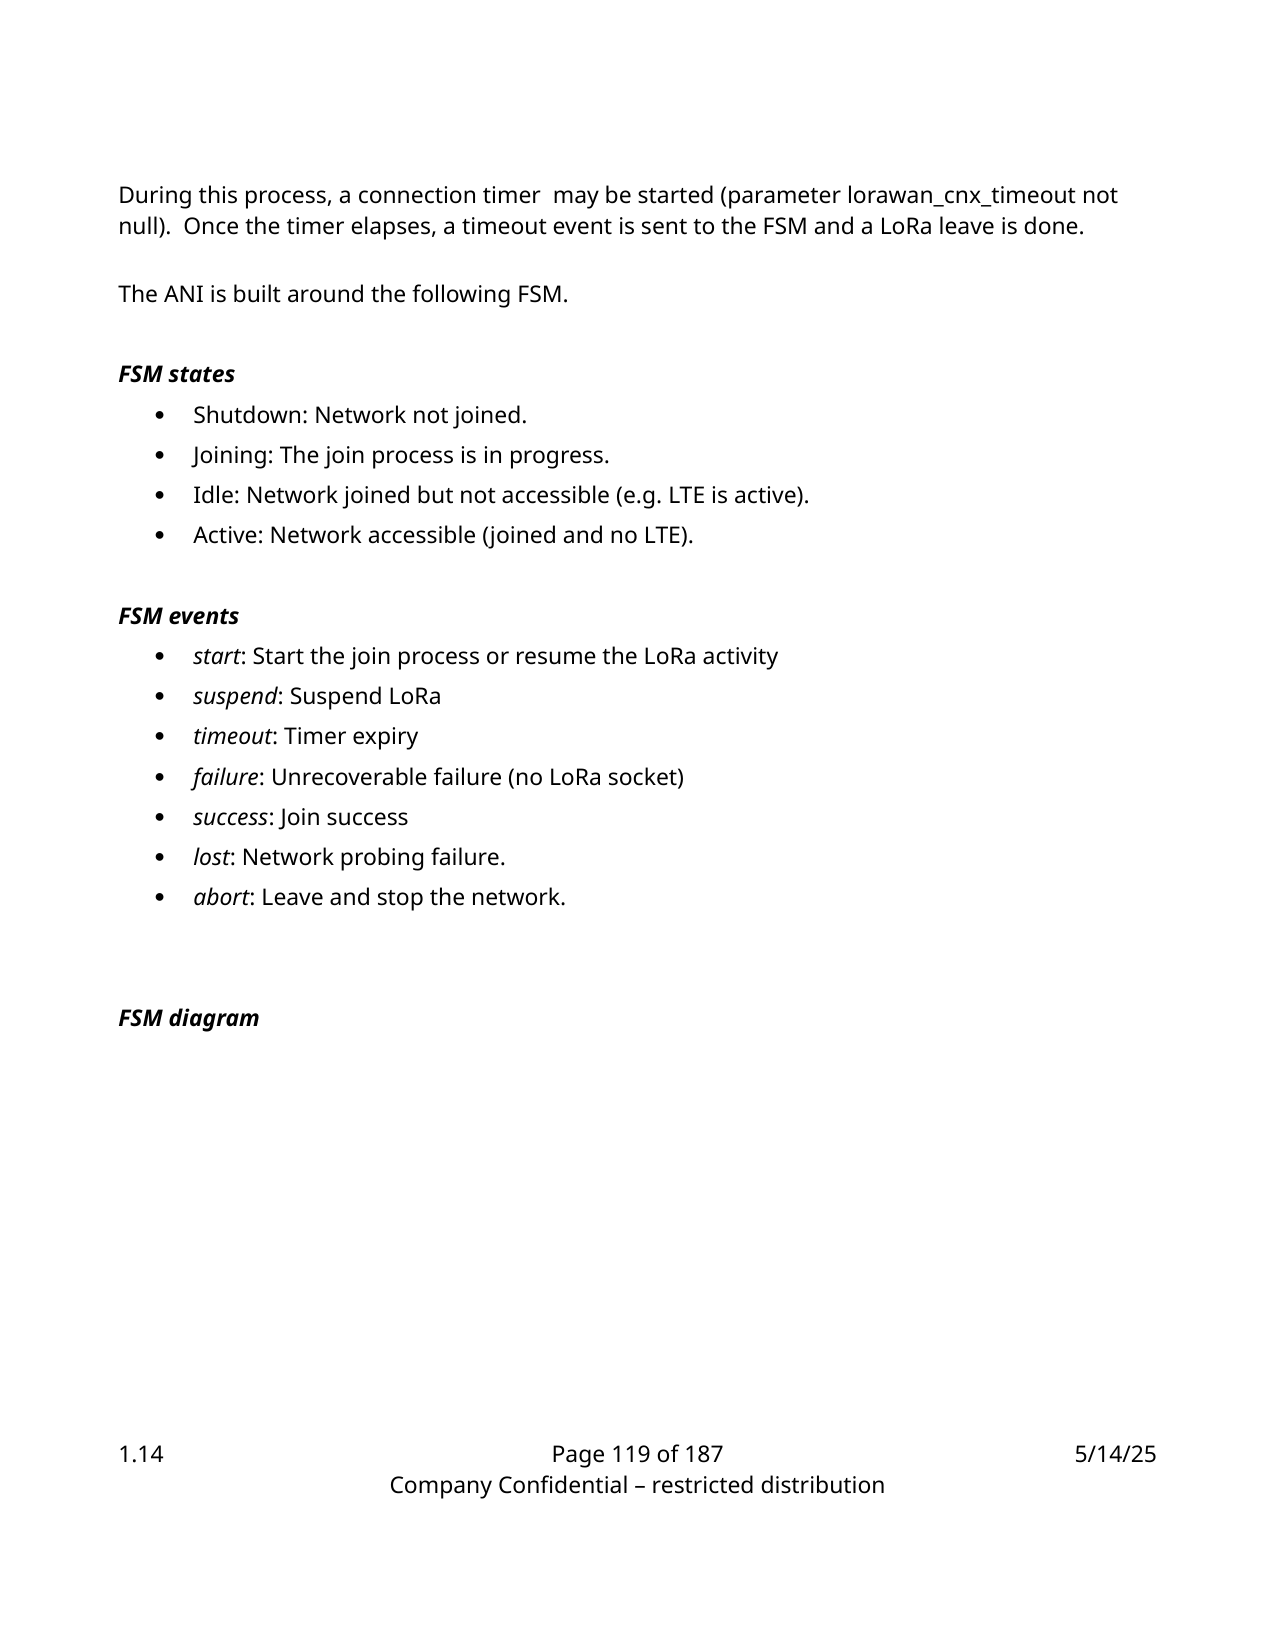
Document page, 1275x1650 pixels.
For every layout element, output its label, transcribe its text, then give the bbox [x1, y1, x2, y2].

text The ANI is built around the following FSM. [118, 278, 1157, 309]
text FSM states [118, 358, 1157, 389]
list abort: Leave and stop the network. [156, 881, 1157, 912]
text FSM events [118, 599, 1157, 631]
list success: Join success [156, 801, 1157, 832]
text FSM diagram [118, 1002, 1157, 1033]
list Idle: Network joined but not accessible (e.g. LTE is active). [156, 479, 1157, 510]
text During this process, a connection timer may be started (parameter lorawan_cnx_timeout not null). Once the timer elapses, a timeout event is sent to the FSM and a LoRa leave is done. [118, 179, 1157, 241]
list Active: Network accessible (joined and no LTE). [156, 519, 1157, 550]
list start: Start the join process or resume the LoRa activity [156, 640, 1157, 671]
list timeout: Timer expiry [156, 720, 1157, 751]
list suspend: Suspend LoRa [156, 680, 1157, 711]
list Shutdown: Network not joined. [156, 398, 1157, 430]
list Joining: The join process is in progress. [156, 439, 1157, 470]
list failure: Unrecoverable failure (no LoRa socket) [156, 760, 1157, 792]
list lost: Network probing failure. [156, 841, 1157, 872]
